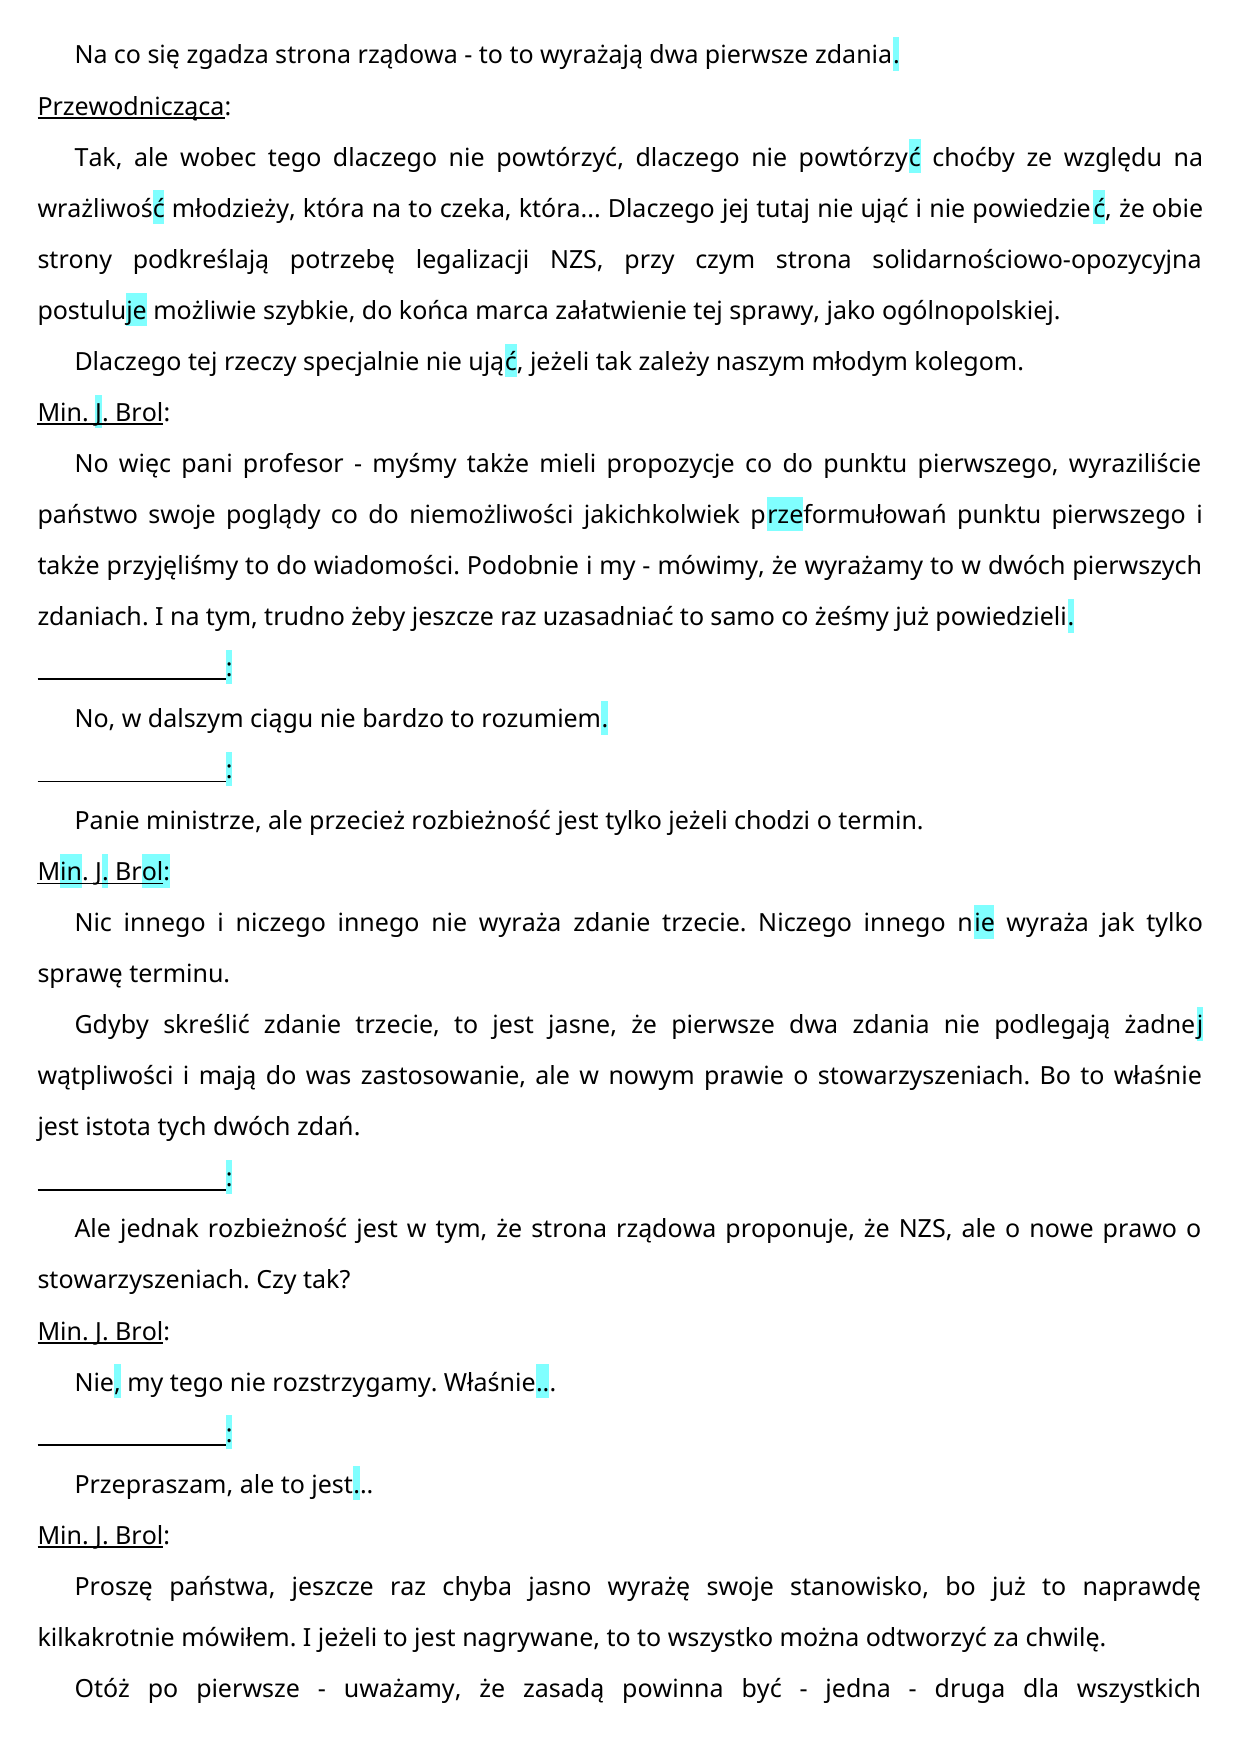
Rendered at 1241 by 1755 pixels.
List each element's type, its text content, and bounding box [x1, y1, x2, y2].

text : [37, 650, 1203, 684]
text Na co się zgadza strona rządowa - to to wyrażają dwa pierwsze zdania. [37, 37, 1203, 71]
text No, w dalszym ciągu nie bardzo to rozumiem. [37, 701, 1203, 735]
text No więc pani profesor - myśmy także mieli propozycje co do punktu pierwszego, wyraziliście państwo swoje poglądy co do niemożliwości jakichkolwiek przeformułowań punktu pierwszego i także przyjęliśmy to do wiadomości. Podobnie i my - mówimy, że wyrażamy to w dwóch pierwszych zdaniach. I na tym, trudno żeby jeszcze raz uzasadniać to samo co żeśmy już powiedzieli. [37, 446, 1203, 633]
text Dlaczego tej rzeczy specjalnie nie ująć, jeżeli tak zależy naszym młodym kolegom. [37, 343, 1203, 377]
text : [37, 752, 1203, 786]
text : [37, 1160, 1203, 1194]
text Nic innego i niczego innego nie wyraża zdanie trzecie. Niczego innego nie wyraża jak tylko sprawę terminu. [37, 905, 1203, 990]
text Nie, my tego nie rozstrzygamy. Właśnie... [37, 1364, 1203, 1398]
text Ale jednak rozbieżność jest w tym, że strona rządowa proponuje, że NZS, ale o nowe prawo o stowarzyszeniach. Czy tak? [37, 1211, 1203, 1296]
text Przewodnicząca: [37, 88, 1203, 122]
text Panie ministrze, ale przecież rozbieżność jest tylko jeżeli chodzi o termin. [37, 803, 1203, 837]
text Min. J. Brol: [37, 1313, 1203, 1347]
text Min. J. Brol: [37, 1517, 1203, 1551]
text Min. J. Brol: [37, 394, 1203, 428]
text Tak, ale wobec tego dlaczego nie powtórzyć, dlaczego nie powtórzyć choćby ze względu na wrażliwość młodzieży, która na to czeka, która... Dlaczego jej tutaj nie ująć i nie powiedzieć, że obie strony podkreślają potrzebę legalizacji NZS, przy czym strona solidarnościowo-opozycyjna postuluje możliwie szybkie, do końca marca załatwienie tej sprawy, jako ogólnopolskiej. [37, 139, 1203, 326]
text Przepraszam, ale to jest... [37, 1466, 1203, 1500]
text : [37, 1415, 1203, 1449]
text Gdyby skreślić zdanie trzecie, to jest jasne, że pierwsze dwa zdania nie podlegają żadnej wątpliwości i mają do was zastosowanie, ale w nowym prawie o stowarzyszeniach. Bo to właśnie jest istota tych dwóch zdań. [37, 1007, 1203, 1143]
text Otóż po pierwsze - uważamy, że zasadą powinna być - jedna - druga dla wszystkich [37, 1671, 1203, 1704]
text Min. J. Brol: [37, 854, 1203, 888]
text Proszę państwa, jeszcze raz chyba jasno wyrażę swoje stanowisko, bo już to naprawdę kilkakrotnie mówiłem. I jeżeli to jest nagrywane, to to wszystko można odtworzyć za chwilę. [37, 1568, 1203, 1653]
